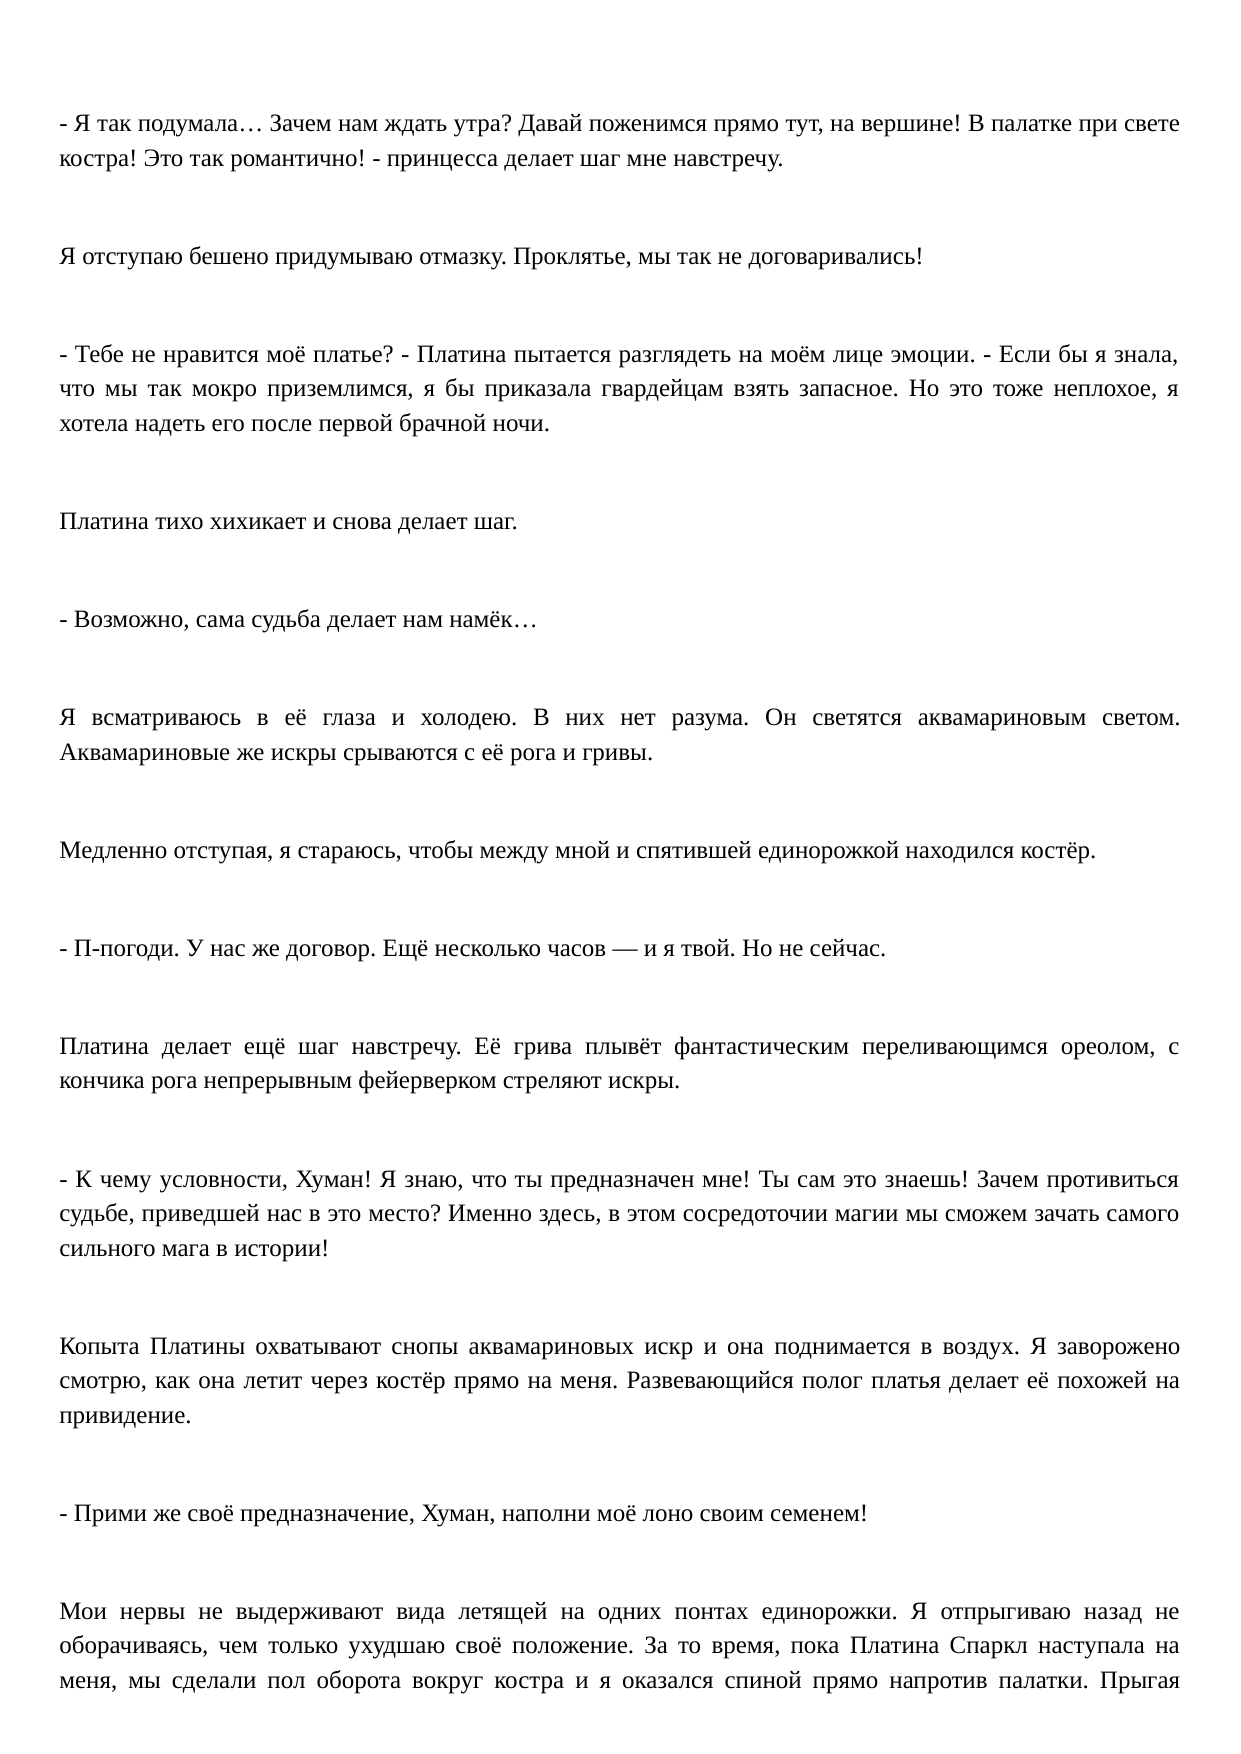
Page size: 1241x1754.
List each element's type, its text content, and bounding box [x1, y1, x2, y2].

text - Прими же своё предназначение, Хуман, наполни моё лоно своим семенем! [59, 1498, 1181, 1527]
text Я отступаю бешено придумываю отмазку. Проклятье, мы так не договаривались! [59, 241, 1181, 269]
text - П-погоди. У нас же договор. Ещё несколько часов — и я твой. Но не сейчас. [59, 933, 1181, 962]
text Платина делает ещё шаг навстречу. Её грива плывёт фантастическим переливающимся ореолом, с кончика рога непрерывным фейерверком стреляют искры. [59, 1031, 1181, 1094]
text Медленно отступая, я стараюсь, чтобы между мной и спятившей единорожкой находился костёр. [59, 835, 1181, 863]
text - Возможно, сама судьба делает нам намёк… [59, 604, 1181, 633]
text - К чему условности, Хуман! Я знаю, что ты предназначен мне! Ты сам это знаешь! Зачем противиться судьбе, приведшей нас в это место? Именно здесь, в этом сосредоточии магии мы сможем зачать самого сильного мага в истории! [59, 1164, 1181, 1261]
text Я всматриваюсь в её глаза и холодею. В них нет разума. Он светятся аквамариновым светом. Аквамариновые же искры срываются с её рога и гривы. [59, 702, 1181, 765]
text Платина тихо хихикает и снова делает шаг. [59, 506, 1181, 535]
text Мои нервы не выдерживают вида летящей на одних понтах единорожки. Я отпрыгиваю назад не оборачиваясь, чем только ухудшаю своё положение. За то время, пока Платина Спаркл наступала на меня, мы сделали пол оборота вокруг костра и я оказался спиной прямо напротив палатки. Прыгая [59, 1596, 1181, 1694]
text - Тебе не нравится моё платье? - Платина пытается разглядеть на моём лице эмоции. - Если бы я знала, что мы так мокро приземлимся, я бы приказала гвардейцам взять запасное. Но это тоже неплохое, я хотела надеть его после первой брачной ночи. [59, 339, 1181, 437]
text Копыта Платины охватывают снопы аквамариновых искр и она поднимается в воздух. Я заворожено смотрю, как она летит через костёр прямо на меня. Развевающийся полог платья делает её похожей на привидение. [59, 1331, 1181, 1428]
text - Я так подумала… Зачем нам ждать утра? Давай поженимся прямо тут, на вершине! В палатке при свете костра! Это так романтично! - принцесса делает шаг мне навстречу. [59, 108, 1181, 171]
